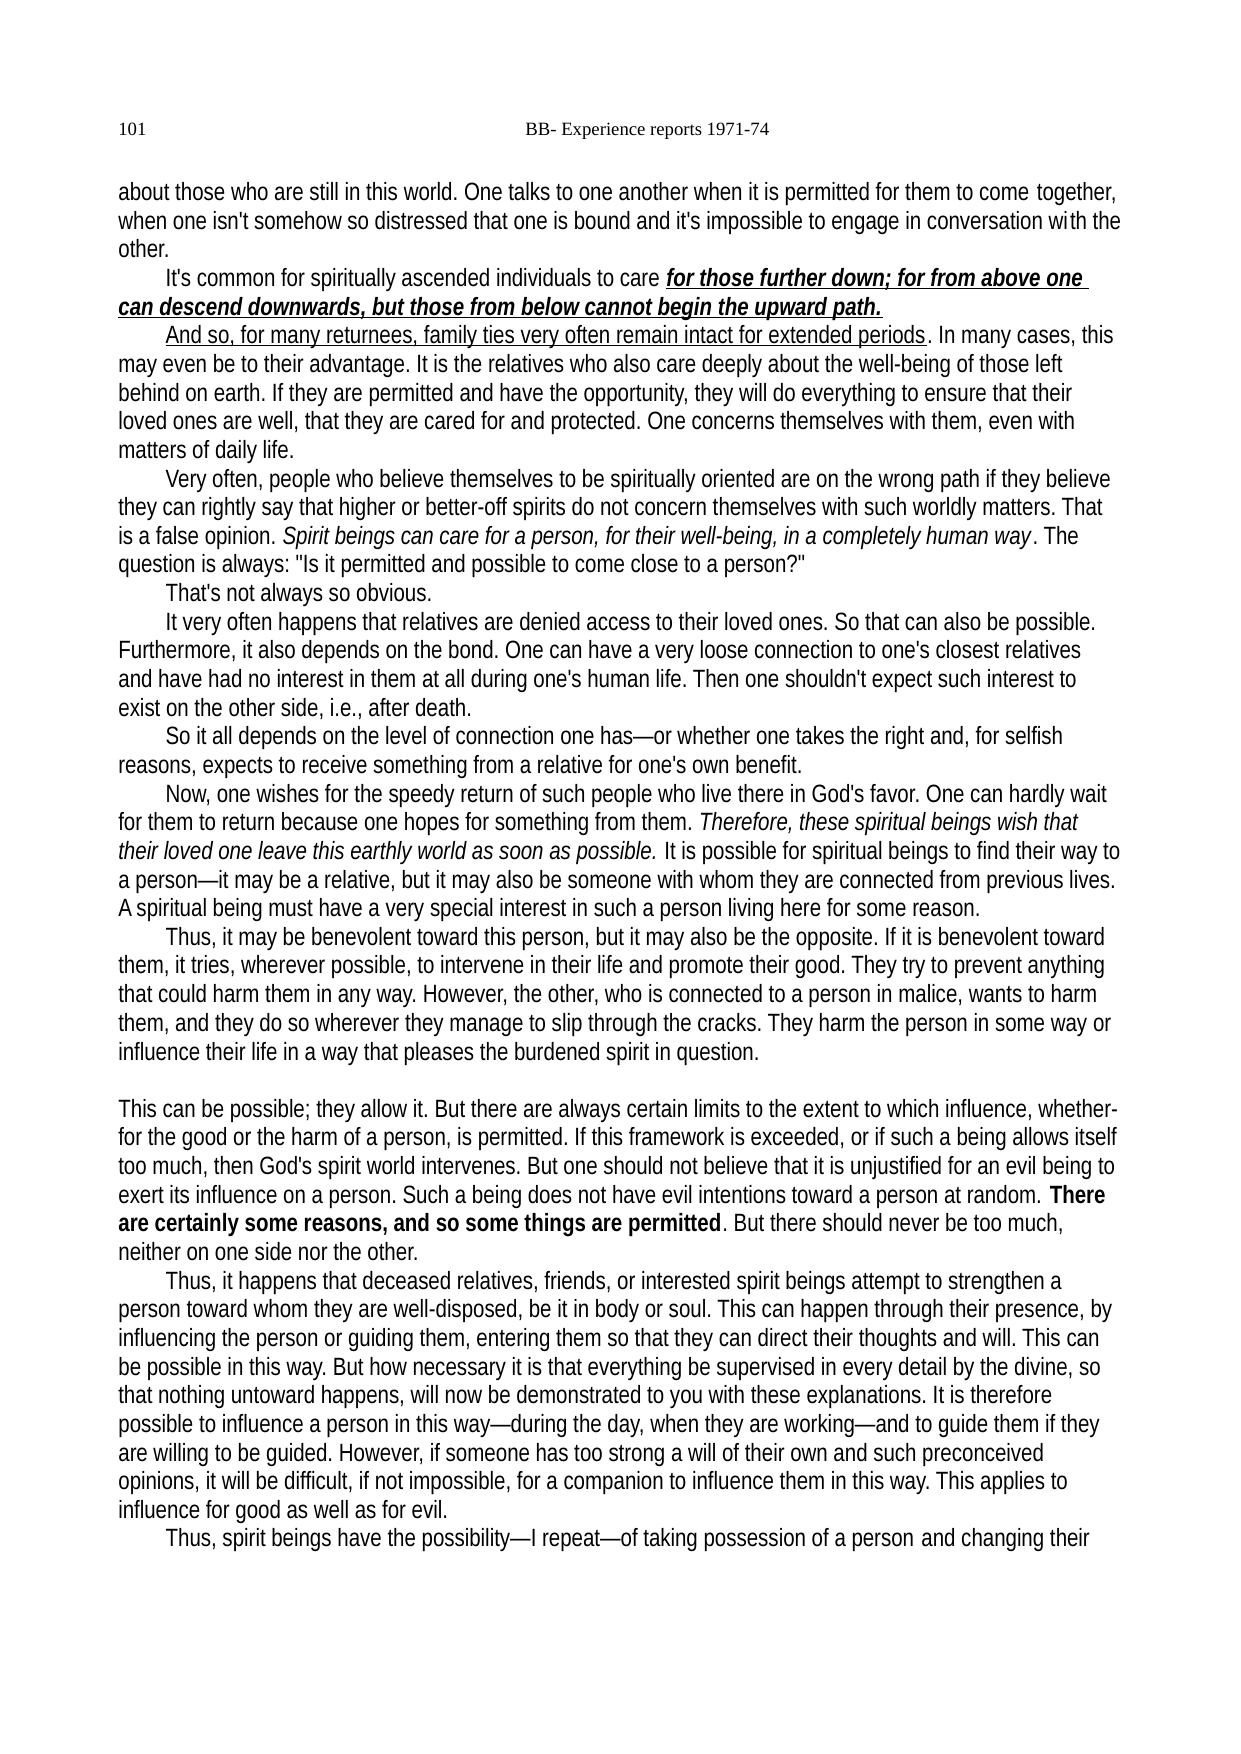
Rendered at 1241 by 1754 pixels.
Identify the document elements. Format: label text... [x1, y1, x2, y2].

text This can be possible; they allow it. But there are always certain limits to the extent to which influence, whether-for the good or the harm of a person, is permitted. If this framework is exceeded, or if such a being allows itself too much, then God's spirit world intervenes. But one should not believe that it is unjustified for an evil being to exert its influence on a person. Such a being does not have evil intentions toward a person at random. There are certainly some reasons, and so some things are permitted. But there should never be too much, neither on one side nor the other. [118, 1065, 1123, 1266]
text It's common for spiritually ascended individuals to care for those further down; for from above one can descend downwards, but those from below cannot begin the upward path. [118, 263, 1123, 320]
text about those who are still in this world. One talks to one another when it is permitted for them to come together, when one isn't somehow so distressed that one is bound and it's impossible to engage in conversation with the other. [118, 177, 1123, 263]
text Thus, it happens that deceased relatives, friends, or interested spirit beings attempt to strengthen a person toward whom they are well-disposed, be it in body or soul. This can happen through their presence, by influencing the person or guiding them, entering them so that they can direct their thoughts and will. This can be possible in this way. But how necessary it is that everything be supervised in every detail by the divine, so that nothing untoward happens, will now be demonstrated to you with these explanations. It is therefore possible to influence a person in this way—during the day, when they are working—and to guide them if they are willing to be guided. However, if someone has too strong a will of their own and such preconceived opinions, it will be difficult, if not impossible, for a companion to influence them in this way. This applies to influence for good as well as for evil. [118, 1266, 1123, 1523]
text So it all depends on the level of connection one has—or whether one takes the right and, for selfish reasons, expects to receive something from a relative for one's own benefit. [118, 721, 1123, 779]
text Thus, it may be benevolent toward this person, but it may also be the opposite. If it is benevolent toward them, it tries, wherever possible, to intervene in their life and promote their good. They try to prevent anything that could harm them in any way. However, the other, who is connected to a person in malice, wants to harm them, and they do so wherever they manage to slip through the cracks. They harm the person in some way or influence their life in a way that pleases the burdened spirit in question. [118, 922, 1123, 1065]
text That's not always so obvious. [118, 578, 1123, 607]
text And so, for many returnees, family ties very often remain intact for extended periods. In many cases, this may even be to their advantage. It is the relatives who also care deeply about the well-being of those left behind on earth. If they are permitted and have the opportunity, they will do everything to ensure that their loved ones are well, that they are cared for and protected. One concerns themselves with them, even with matters of daily life. [118, 320, 1123, 463]
text Very often, people who believe themselves to be spiritually oriented are on the wrong path if they believe they can rightly say that higher or better-off spirits do not concern themselves with such worldly matters. That is a false opinion. Spirit beings can care for a person, for their well-being, in a completely human way. The question is always: "Is it permitted and possible to come close to a person?" [118, 463, 1123, 578]
text Now, one wishes for the speedy return of such people who live there in God's favor. One can hardly wait for them to return because one hopes for something from them. Therefore, these spiritual beings wish that their loved one leave this earthly world as soon as possible. It is possible for spiritual beings to find their way to a person—it may be a relative, but it may also be someone with whom they are connected from previous lives. A spiritual being must have a very special interest in such a person living here for some reason. [118, 779, 1123, 922]
text Thus, spirit beings have the possibility—I repeat—of taking possession of a person and changing their [118, 1523, 1123, 1552]
text It very often happens that relatives are denied access to their loved ones. So that can also be possible. Furthermore, it also depends on the bond. One can have a very loose connection to one's closest relatives and have had no interest in them at all during one's human life. Then one shouldn't expect such interest to exist on the other side, i.e., after death. [118, 607, 1123, 721]
